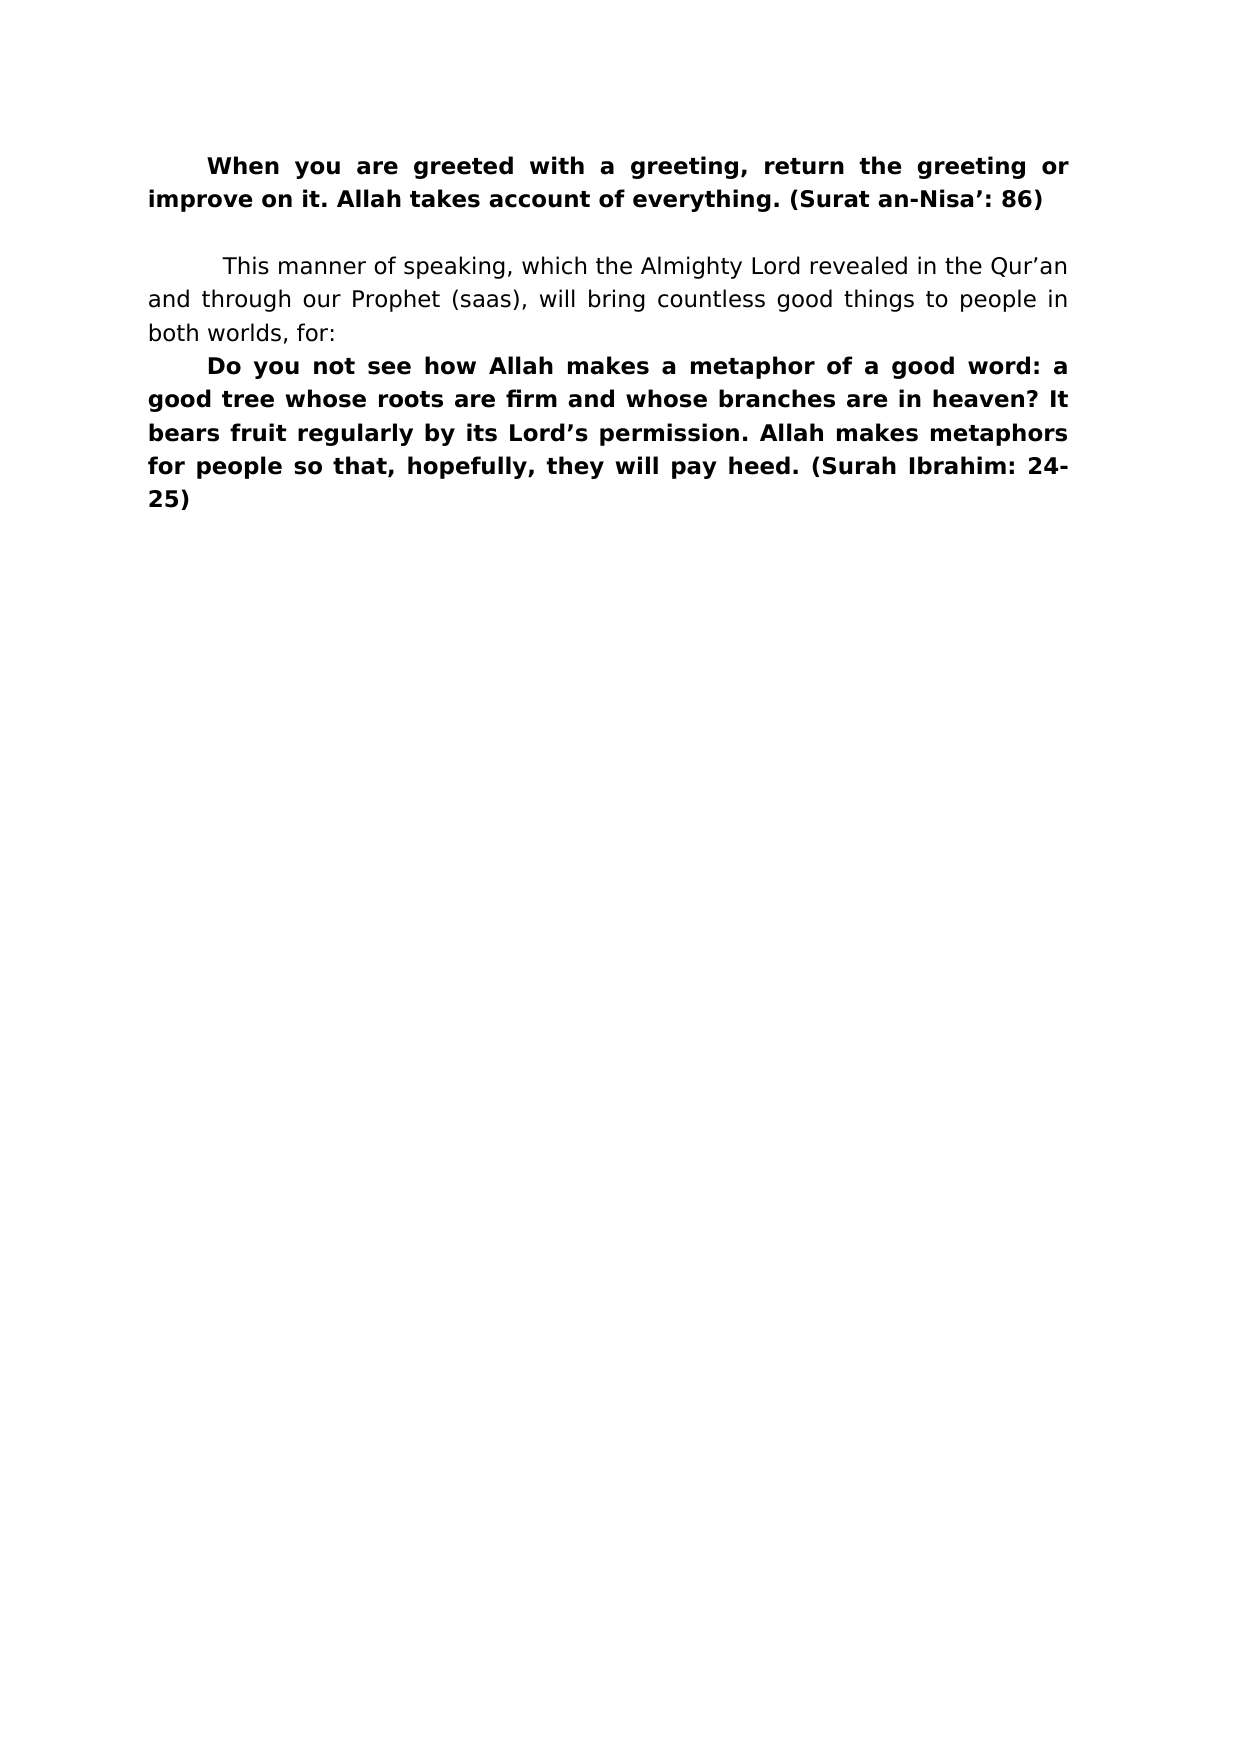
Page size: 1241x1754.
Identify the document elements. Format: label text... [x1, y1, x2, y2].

text This manner of speaking, which the Almighty Lord revealed in the Qur’an and through our Prophet (saas), will bring countless good things to people in both worlds, for: [148, 248, 1070, 348]
text Do you not see how Allah makes a metaphor of a good word: a good tree whose roots are firm and whose branches are in heaven? It bears fruit regularly by its Lord’s permission. Allah makes metaphors for people so that, hopefully, they will pay heed. (Surah Ibrahim: 24-25) [148, 348, 1070, 514]
text When you are greeted with a greeting, return the greeting or improve on it. Allah takes account of everything. (Surat an-Nisa’: 86) [148, 148, 1070, 214]
